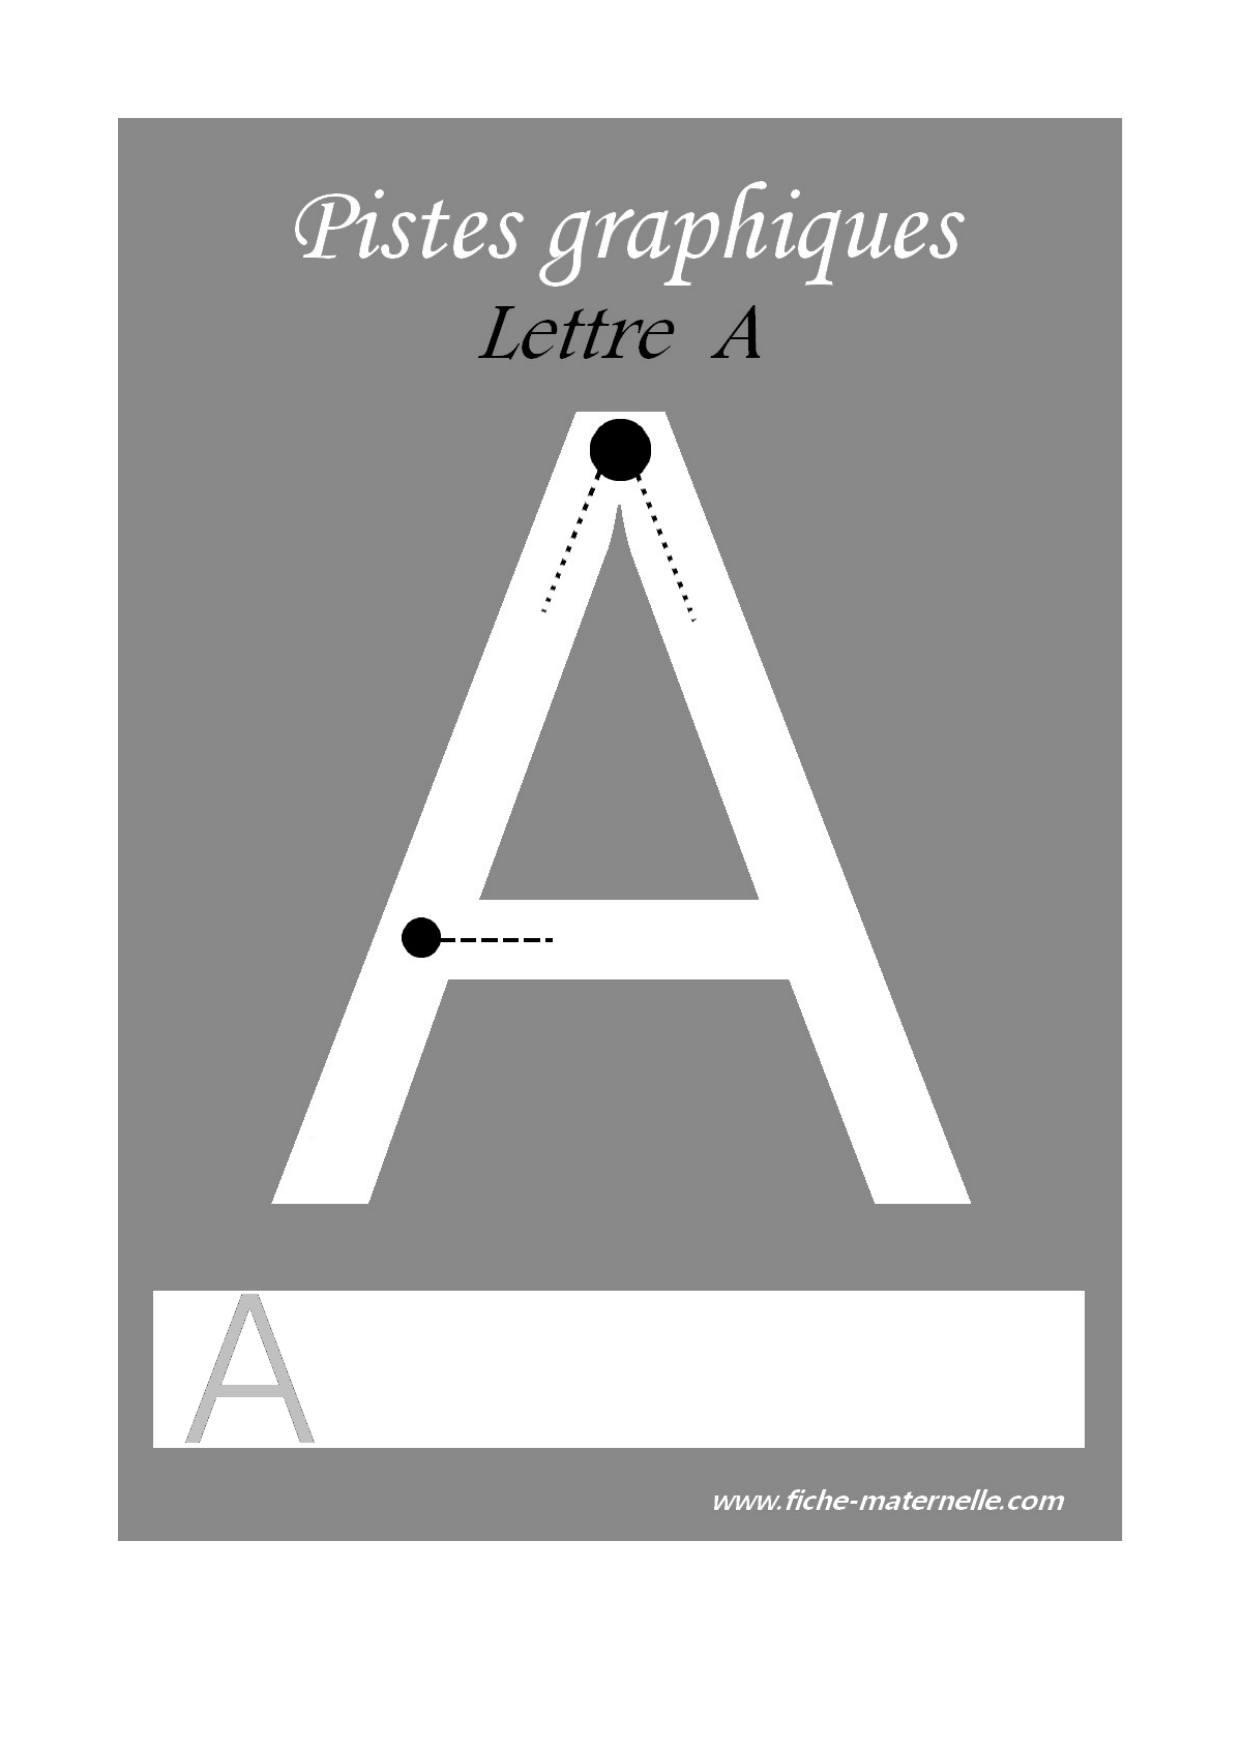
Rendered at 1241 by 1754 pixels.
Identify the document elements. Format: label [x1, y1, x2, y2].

picture [118, 118, 1123, 1541]
